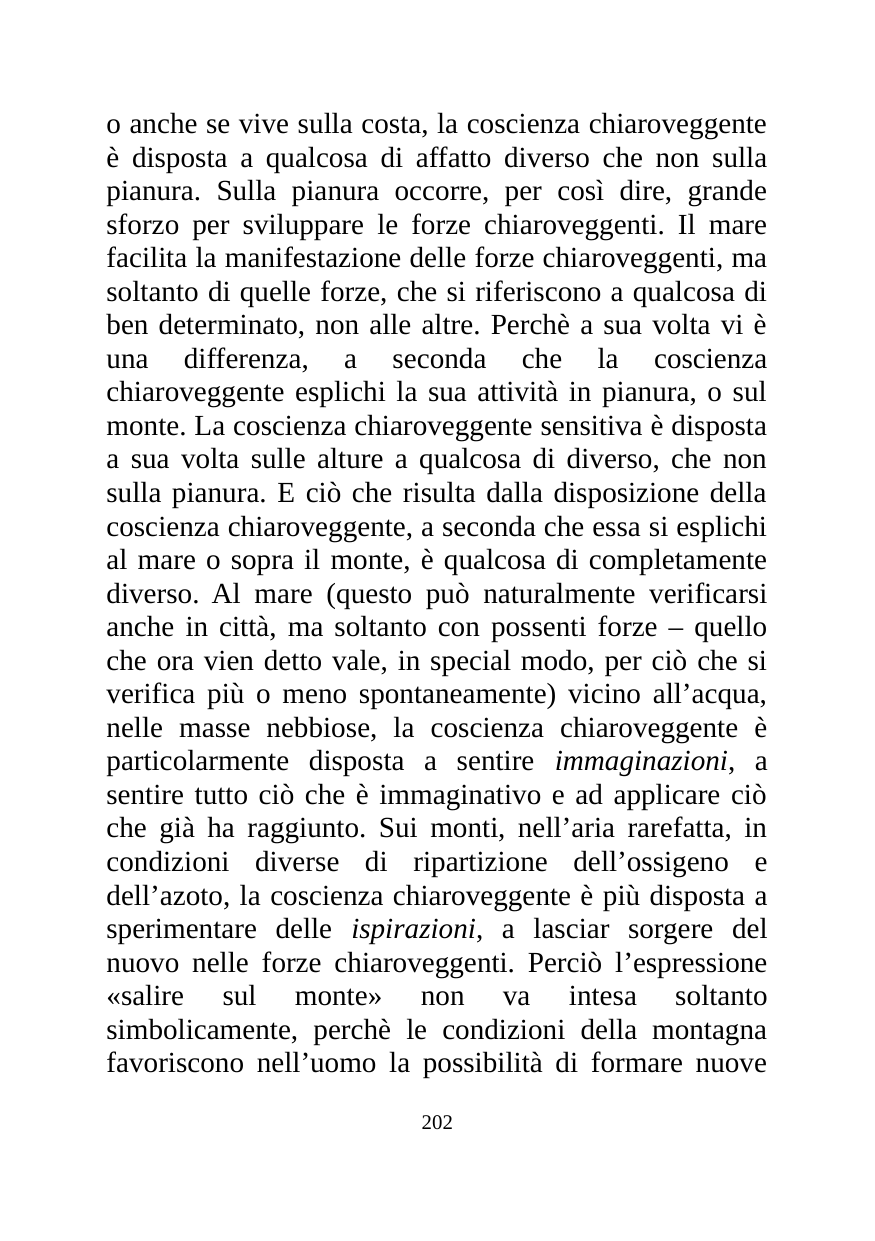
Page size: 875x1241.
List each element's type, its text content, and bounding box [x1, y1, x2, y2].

text o anche se vive sulla costa, la coscienza chiaroveggente è disposta a qualcosa di affatto diverso che non sulla pianura. Sulla pianura occorre, per così dire, grande sforzo per sviluppare le forze chiaroveggenti. Il mare facilita la manifestazione delle forze chiaroveggenti, ma soltanto di quelle forze, che si riferiscono a qualcosa di ben determinato, non alle altre. Perchè a sua volta vi è una differenza, a seconda che la coscienza chiaroveggente esplichi la sua attività in pianura, o sul monte. La coscienza chiaroveggente sensitiva è disposta a sua volta sulle alture a qualcosa di diverso, che non sulla pianura. E ciò che risulta dalla disposizione della coscienza chiaroveggente, a seconda che essa si esplichi al mare o sopra il monte, è qualcosa di completamente diverso. Al mare (questo può naturalmente verificarsi anche in città, ma soltanto con possenti forze – quello che ora vien detto vale, in special modo, per ciò che si verifica più o meno spontaneamente) vicino all’acqua, nelle masse nebbiose, la coscienza chiaroveggente è particolarmente disposta a sentire immaginazioni, a sentire tutto ciò che è immaginativo e ad applicare ciò che già ha raggiunto. Sui monti, nell’aria rarefatta, in condizioni diverse di ripartizione dell’ossigeno e dell’azoto, la coscienza chiaroveggente è più disposta a sperimentare delle ispirazioni, a lasciar sorgere del nuovo nelle forze chiaroveggenti. Perciò l’espressione «salire sul monte» non va intesa soltanto simbolicamente, perchè le condizioni della montagna favoriscono nell’uomo la possibilità di formare nuove [106, 106, 768, 1079]
